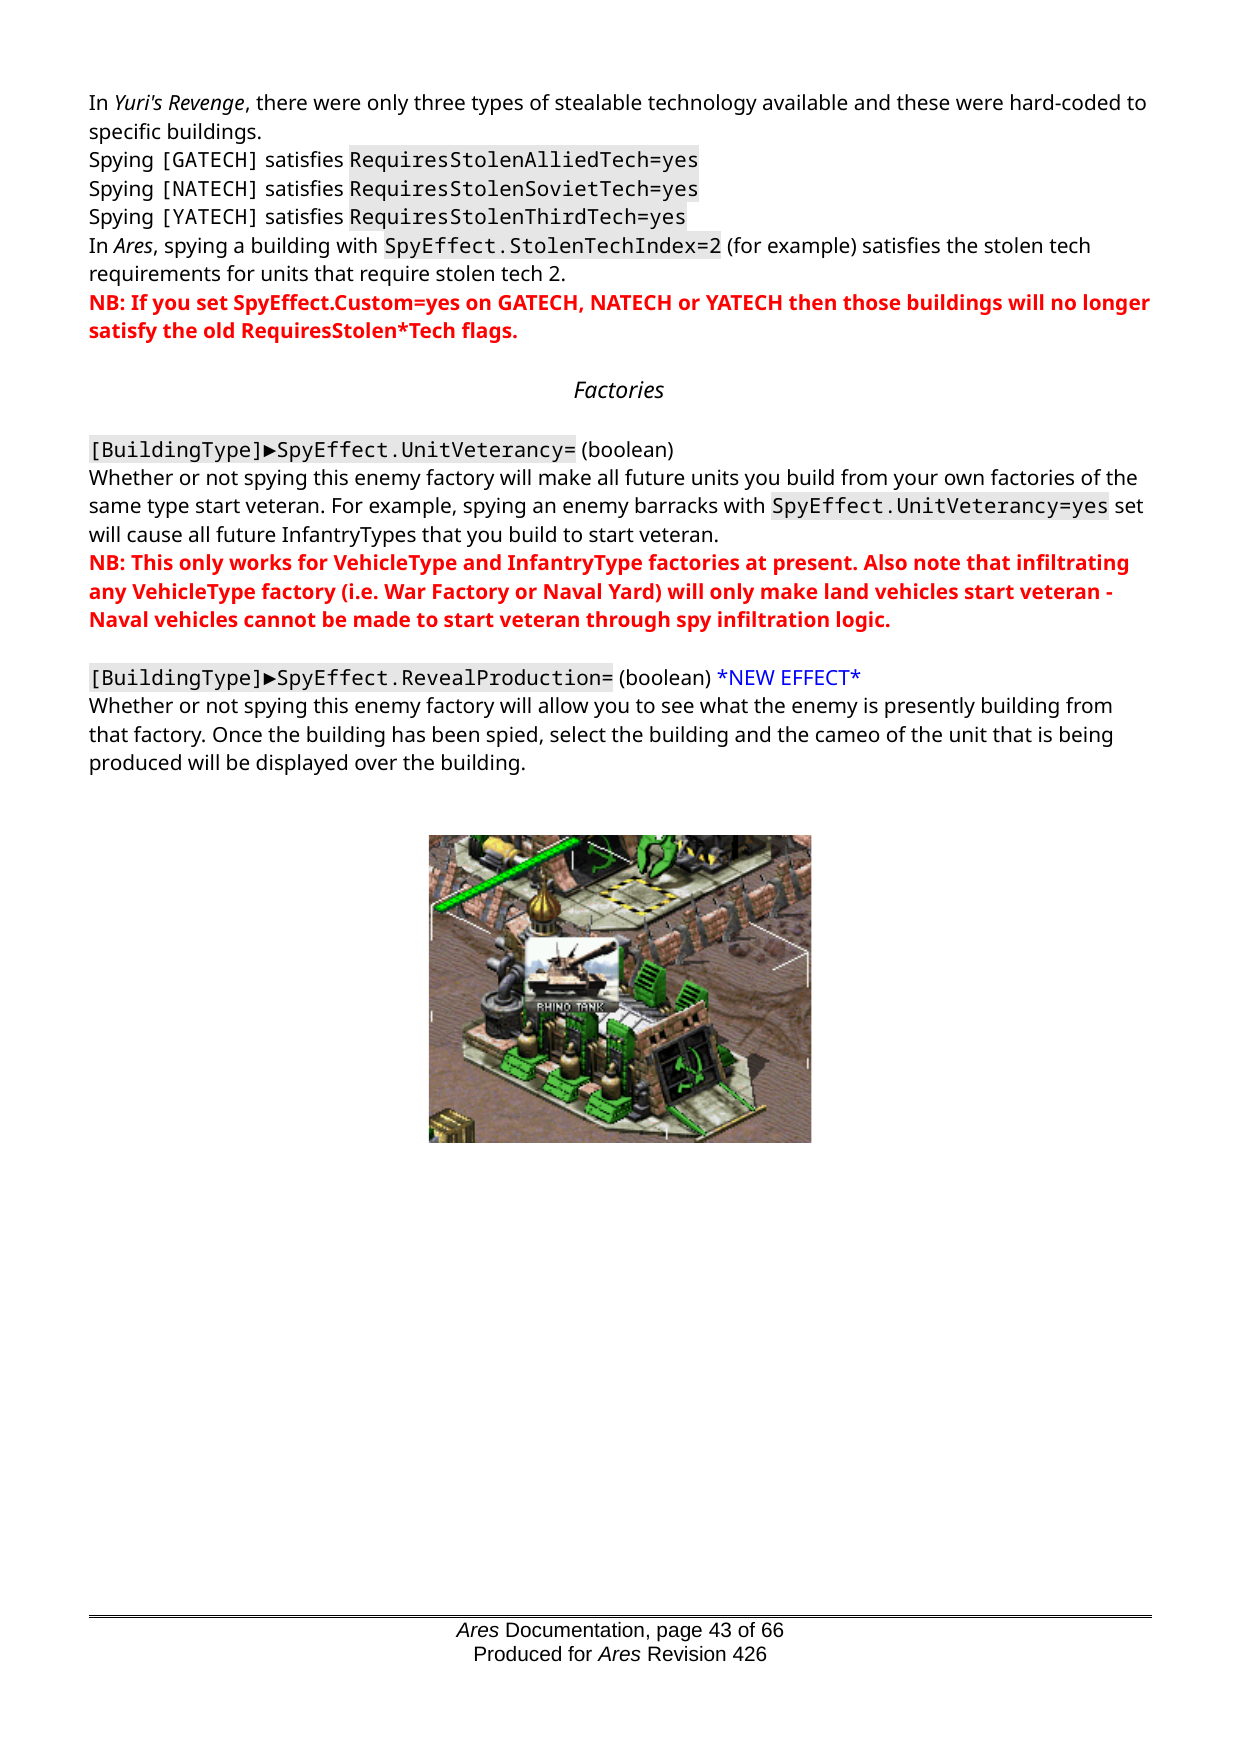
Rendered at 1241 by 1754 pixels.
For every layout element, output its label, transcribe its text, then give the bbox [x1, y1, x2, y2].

text In Yuri's Revenge, there were only three types of stealable technology available and these were hard-coded to specific buildings. Spying [GATECH] satisfies RequiresStolenAlliedTech=yes Spying [NATECH] satisfies RequiresStolenSovietTech=yes Spying [YATECH] satisfies RequiresStolenThirdTech=yes In Ares, spying a building with SpyEffect.StolenTechIndex=2 (for example) satisfies the stolen tech requirements for units that require stolen tech 2. NB: If you set SpyEffect.Custom=yes on GATECH, NATECH or YATECH then those buildings will no longer satisfy the old RequiresStolen*Tech flags. [88, 88, 1152, 344]
text [BuildingType]►SpyEffect.RevealProduction= (boolean) *NEW EFFECT* Whether or not spying this enemy factory will allow you to see what the enemy is presently building from that factory. Once the building has been spied, select the building and the cameo of the unit that is being produced will be displayed over the building. [88, 663, 1152, 805]
picture [428, 835, 812, 1143]
text [BuildingType]►SpyEffect.UnitVeterancy= (boolean) Whether or not spying this enemy factory will make all future units you build from your own factories of the same type start veteran. For example, spying an enemy barracks with SpyEffect.UnitVeterancy=yes set will cause all future InfantryTypes that you build to start veteran. NB: This only works for VehicleType and InfantryType factories at present. Also note that infiltrating any VehicleType factory (i.e. War Factory or Naval Yard) will only make land vehicles start veteran - Naval vehicles cannot be made to start veteran through spy infiltration logic. [88, 435, 1152, 634]
subtitle Factories [88, 374, 1152, 405]
